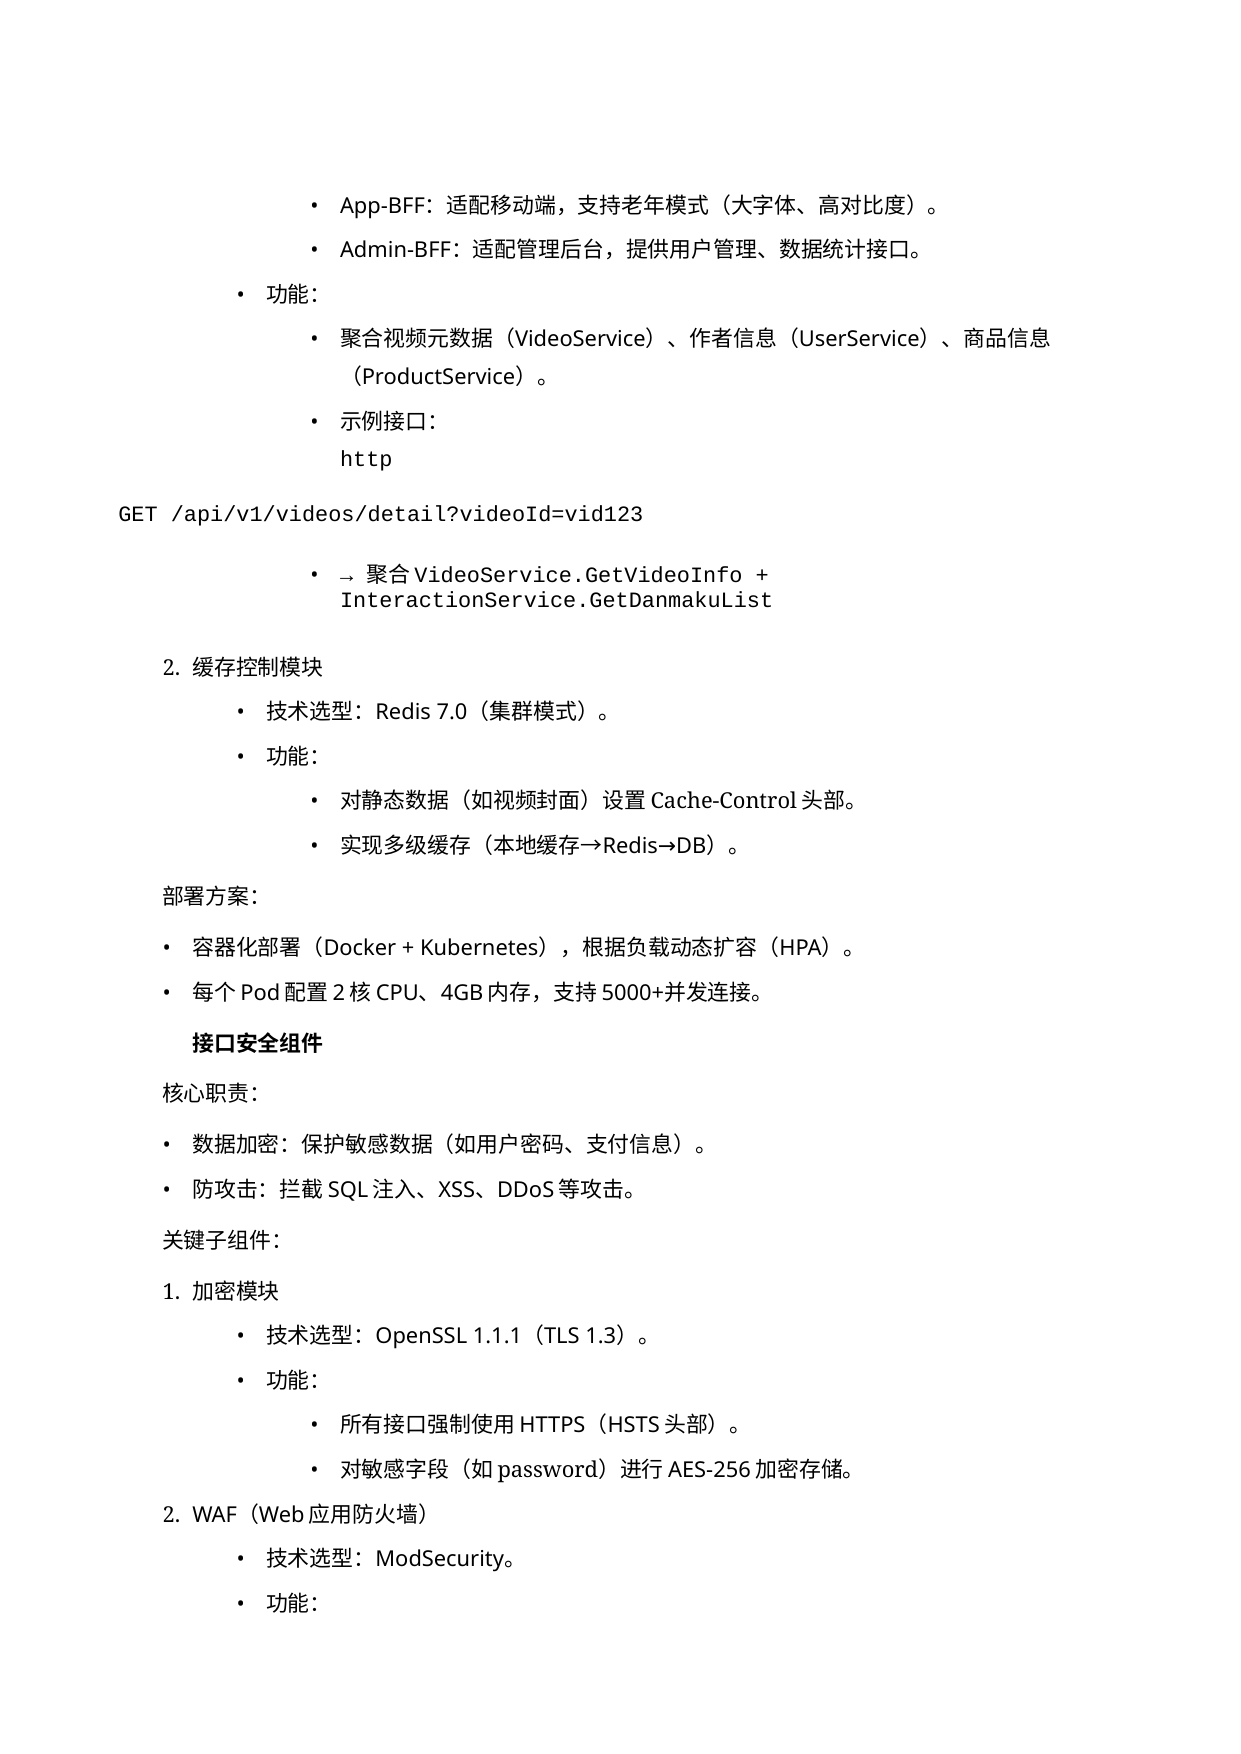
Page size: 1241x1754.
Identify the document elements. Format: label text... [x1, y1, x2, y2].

list 每个Pod配置2核CPU、4GB内存，支持5000+并发连接。 [162, 974, 1122, 1006]
text 部署方案： [118, 879, 1122, 911]
list 对敏感字段（如password）进行AES-256加密存储。 [310, 1452, 1122, 1484]
text GET /api/v1/videos/detail?videoId=vid123 [118, 503, 1122, 528]
list 实现多级缓存（本地缓存→Redis→DB）。 [310, 828, 1122, 860]
list 所有接口强制使用HTTPS（HSTS头部）。 [310, 1407, 1122, 1439]
text http [340, 448, 1122, 473]
list 加密模块 [162, 1274, 1122, 1306]
list 缓存控制模块 [162, 650, 1122, 682]
list 防攻击：拦截SQL注入、XSS、DDoS等攻击。 [162, 1172, 1122, 1204]
list 示例接口： [310, 404, 1122, 436]
list → 聚合VideoService.GetVideoInfo + InteractionService.GetDanmakuList [310, 557, 1122, 614]
list 数据加密：保护敏感数据（如用户密码、支付信息）。 [162, 1127, 1122, 1159]
list 对静态数据（如视频封面）设置Cache-Control头部。 [310, 783, 1122, 815]
list 聚合视频元数据（VideoService）、作者信息（UserService）、商品信息（ProductService）。 [310, 321, 1122, 391]
list Admin-BFF：适配管理后台，提供用户管理、数据统计接口。 [310, 232, 1122, 264]
list 功能： [236, 1586, 1122, 1618]
list App-BFF：适配移动端，支持老年模式（大字体、高对比度）。 [310, 188, 1122, 219]
list 接口安全组件 [162, 1026, 1122, 1057]
list 功能： [236, 1363, 1122, 1395]
list 技术选型：OpenSSL 1.1.1（TLS 1.3）。 [236, 1318, 1122, 1350]
list 容器化部署（Docker + Kubernetes），根据负载动态扩容（HPA）。 [162, 930, 1122, 962]
text 核心职责： [118, 1076, 1122, 1108]
list 功能： [236, 739, 1122, 771]
text 关键子组件： [118, 1223, 1122, 1254]
list 技术选型：Redis 7.0（集群模式）。 [236, 694, 1122, 726]
list 功能： [236, 277, 1122, 308]
list 技术选型：ModSecurity。 [236, 1541, 1122, 1573]
list WAF（Web应用防火墙） [162, 1497, 1122, 1528]
